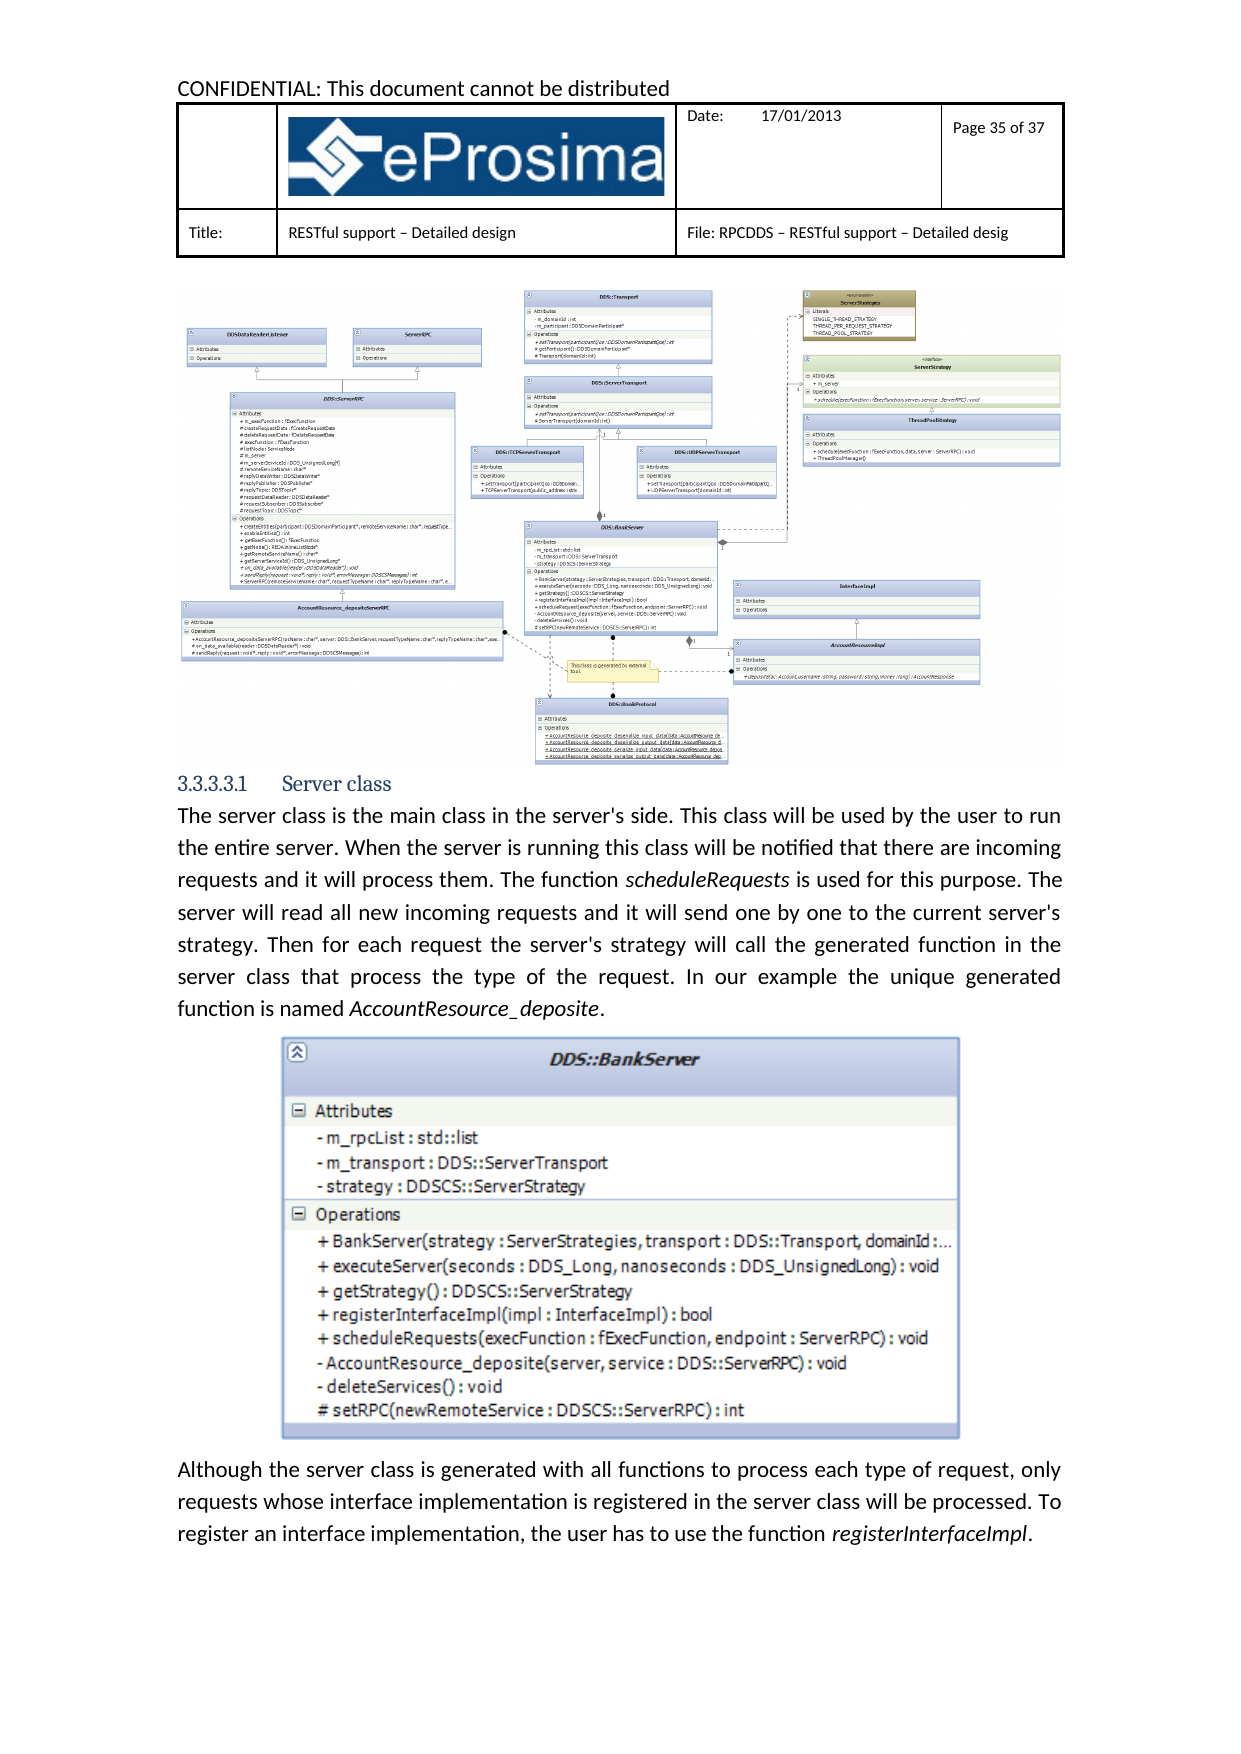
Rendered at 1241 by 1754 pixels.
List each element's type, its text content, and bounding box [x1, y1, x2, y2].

picture [267, 1022, 973, 1451]
subtitle Server class [177, 768, 1063, 797]
text Although the server class is generated with all functions to process each type of request, only requests whose interface implementation is registered in the server class will be processed. To register an interface implementation, the user has to use the function registerInterfaceImpl. [177, 1451, 1063, 1547]
picture [177, 286, 1063, 768]
text The server class is the main class in the server's side. This class will be used by the user to run the entire server. When the server is running this class will be notified that there are incoming requests and it will process them. The function scheduleRequests is used for this purpose. The server will read all new incoming requests and it will send one by one to the current server's strategy. Then for each request the server's strategy will call the generated function in the server class that process the type of the request. In our example the unique generated function is named AccountResource_deposite. [177, 801, 1063, 1022]
picture [288, 117, 665, 196]
